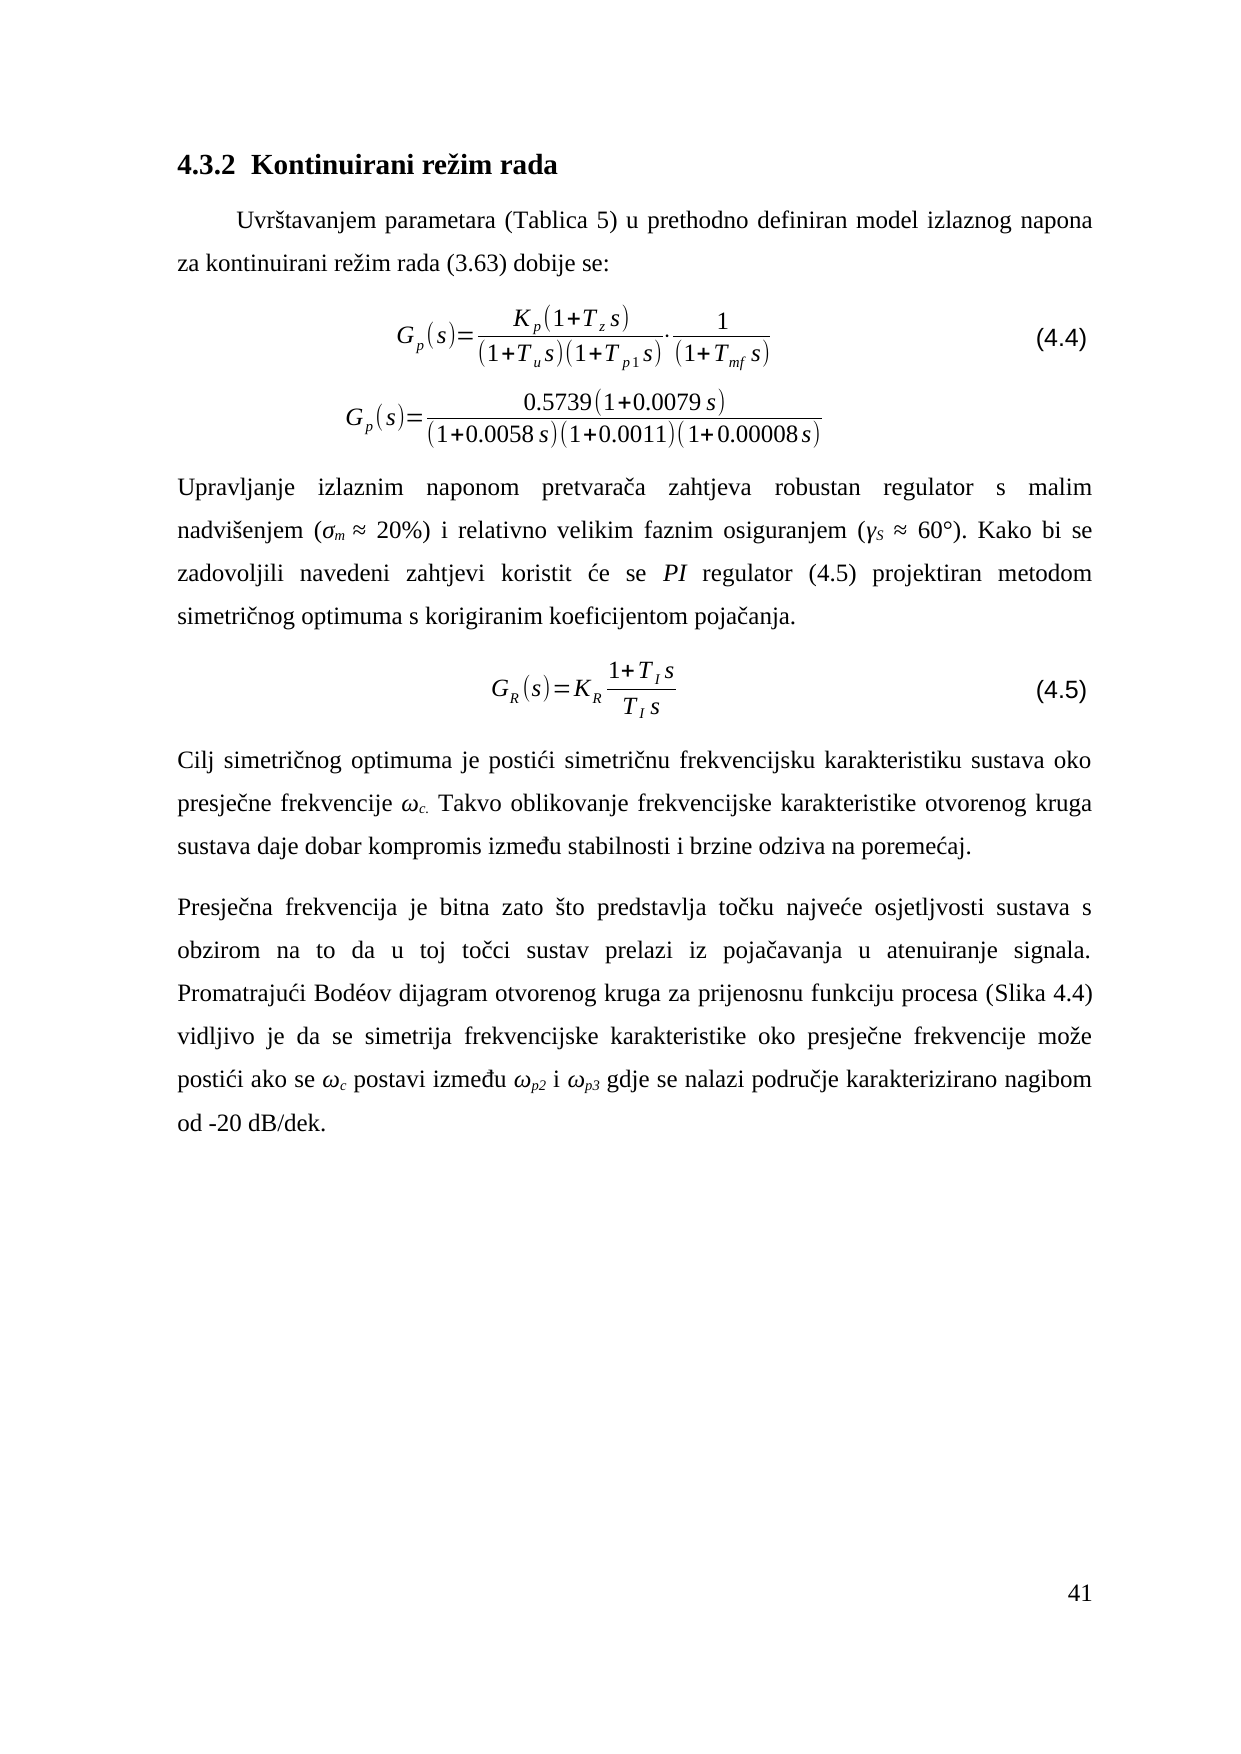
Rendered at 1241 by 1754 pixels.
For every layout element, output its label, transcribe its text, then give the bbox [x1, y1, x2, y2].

table_header (4.4) [991, 298, 1093, 381]
text Upravljanje izlaznim naponom pretvarača zahtjeva robustan regulator s malim nadvišenjem (σm ≈ 20%) i relativno velikim faznim osiguranjem (γS ≈ 60°). Kako bi se zadovoljili navedeni zahtjevi koristit će se PI regulator (4.5) projektiran metodom simetričnog optimuma s korigiranim koeficijentom pojačanja. [177, 472, 1093, 630]
table_header [177, 298, 991, 381]
table_header (4.5) [991, 651, 1093, 733]
table_cell [177, 381, 991, 460]
text Uvrštavanjem parametara (Tablica 5) u prethodno definiran model izlaznog napona za kontinuirani režim rada (3.63) dobije se: [177, 205, 1093, 277]
table_cell [991, 381, 1093, 460]
subtitle Kontinuirani režim rada [177, 147, 1093, 181]
table_header [177, 651, 991, 733]
text Cilj simetričnog optimuma je postići simetričnu frekvencijsku karakteristiku sustava oko presječne frekvencije ωc. Takvo oblikovanje frekvencijske karakteristike otvorenog kruga sustava daje dobar kompromis između stabilnosti i brzine odziva na poremećaj. [177, 745, 1093, 860]
text Presječna frekvencija je bitna zato što predstavlja točku najveće osjetljvosti sustava s obzirom na to da u toj točci sustav prelazi iz pojačavanja u atenuiranje signala. Promatrajući Bodéov dijagram otvorenog kruga za prijenosnu funkciju procesa (Slika 4.4) vidljivo je da se simetrija frekvencijske karakteristike oko presječne frekvencije može postići ako se ωc postavi između ωp2 i ωp3 gdje se nalazi područje karakterizirano nagibom od -20 dB/dek. [177, 892, 1093, 1136]
